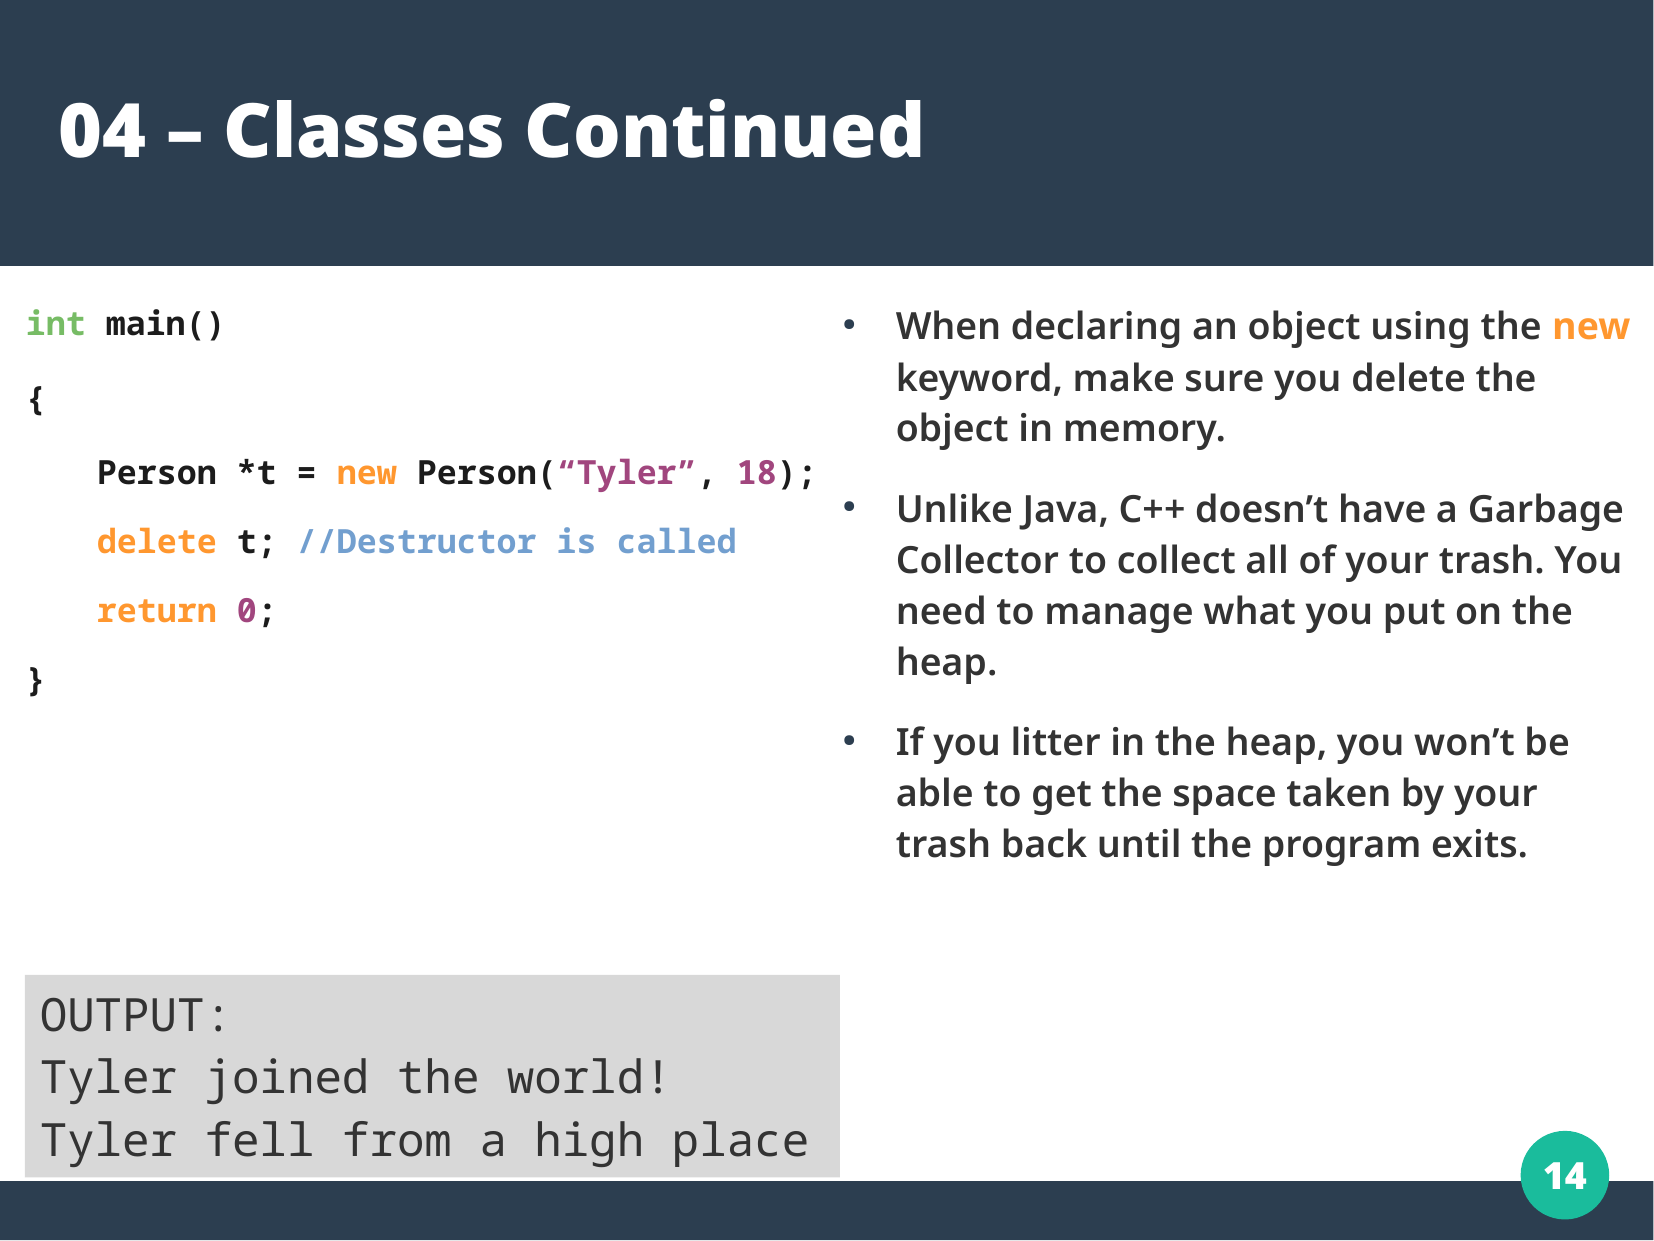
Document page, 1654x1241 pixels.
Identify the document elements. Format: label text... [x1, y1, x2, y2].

list When declaring an object using the new keyword, make sure you delete the object in memory. Unlike Java, C++ doesn’t have a Garbage Collector to collect all of your trash. You need to manage what you put on the heap. If you litter in the heap, you won’t be able to get the space taken by your trash back until the program exits. [824, 299, 1635, 1155]
text_box OUTPUT: Tyler joined the world! Tyler fell from a high place [24, 974, 840, 1155]
list int main() { Person *t = new Person(“Tyler”, 18); delete t; //Destructor is called return 0; } [0, 299, 824, 1127]
title 04 – Classes Continued [58, 49, 1595, 207]
